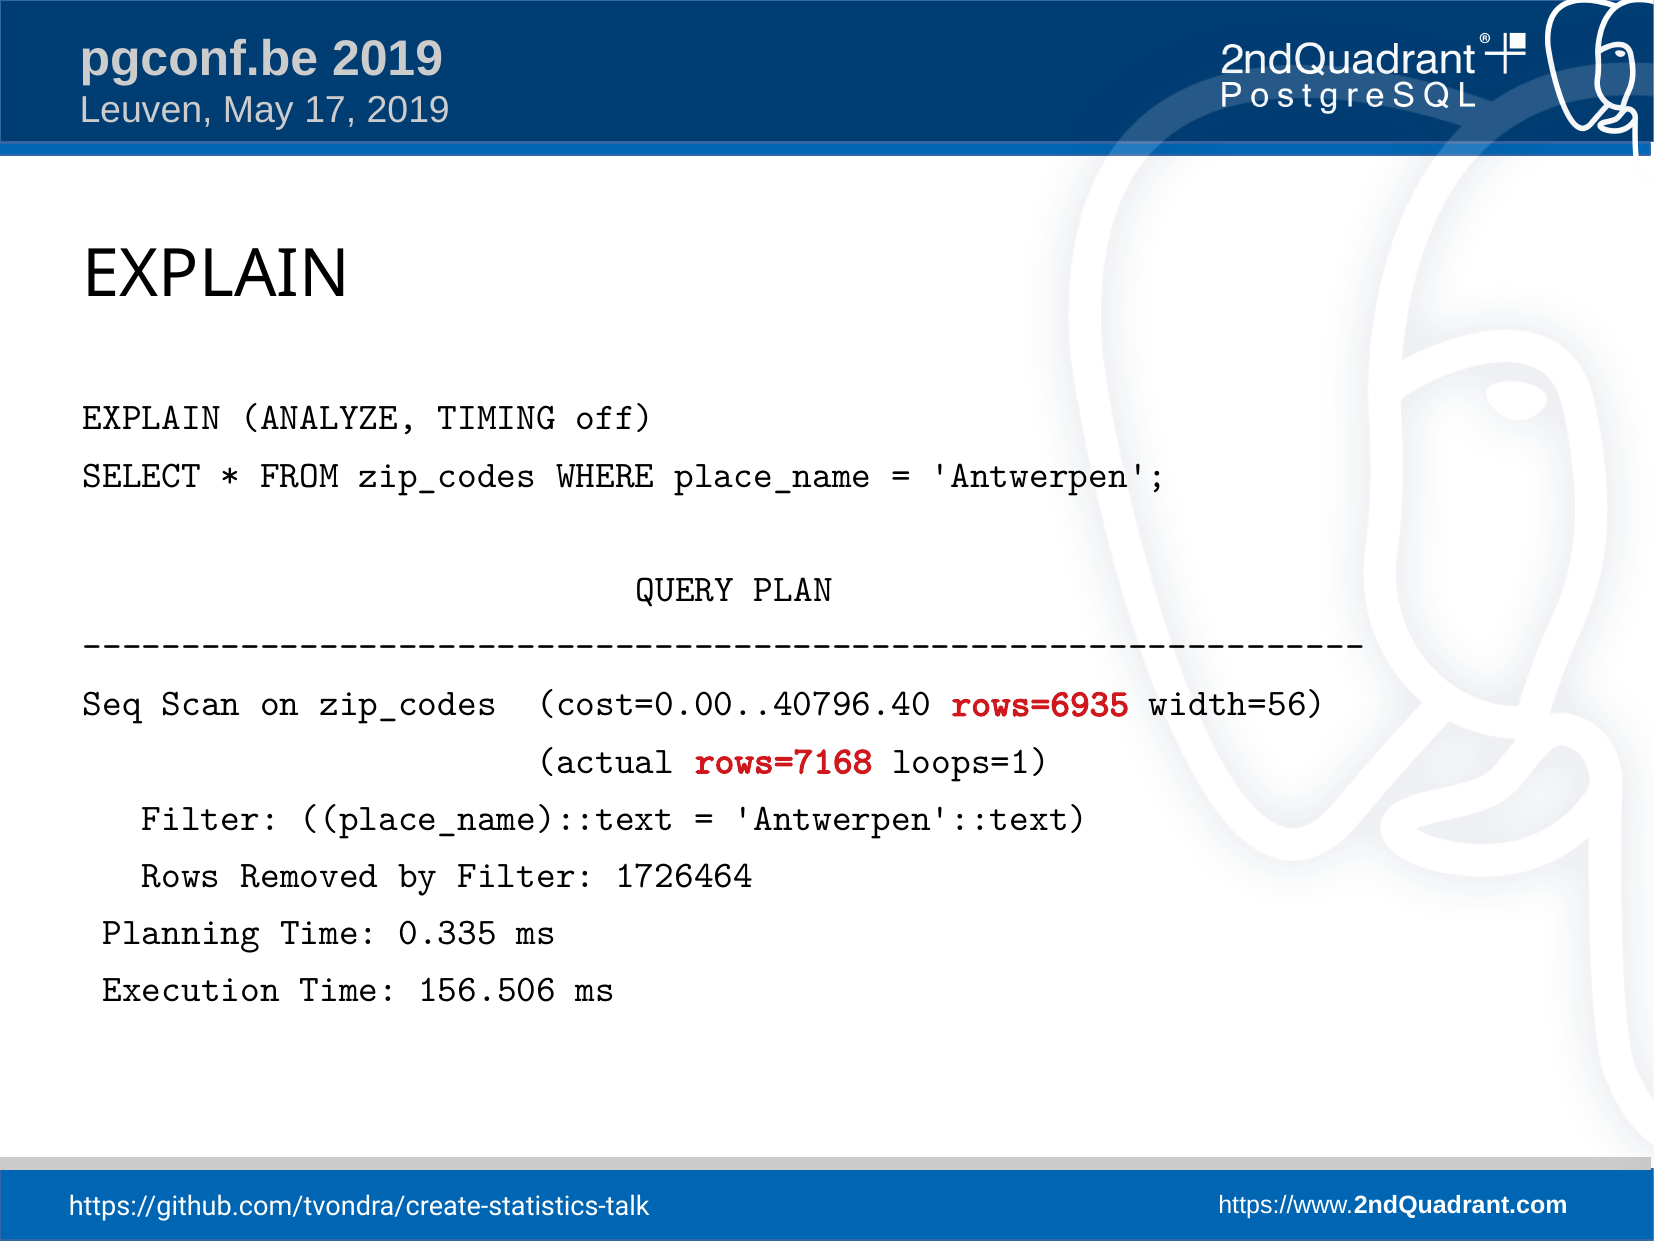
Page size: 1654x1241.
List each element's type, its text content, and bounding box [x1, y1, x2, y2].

list EXPLAIN (ANALYZE, TIMING off) SELECT * FROM zip_codes WHERE place_name = 'Antwerpen'; QUERY PLAN ----------------------------------------------------------------- Seq Scan on zip_codes (cost=0.00..40796.40 rows=6935 width=56) (actual rows=7168 loops=1) Filter: ((place_name)::text = 'Antwerpen'::text) Rows Removed by Filter: 1726464 Planning Time: 0.335 ms Execution Time: 156.506 ms [82, 384, 1571, 1104]
title EXPLAIN [82, 167, 1571, 375]
picture [632, 0, 1654, 1241]
